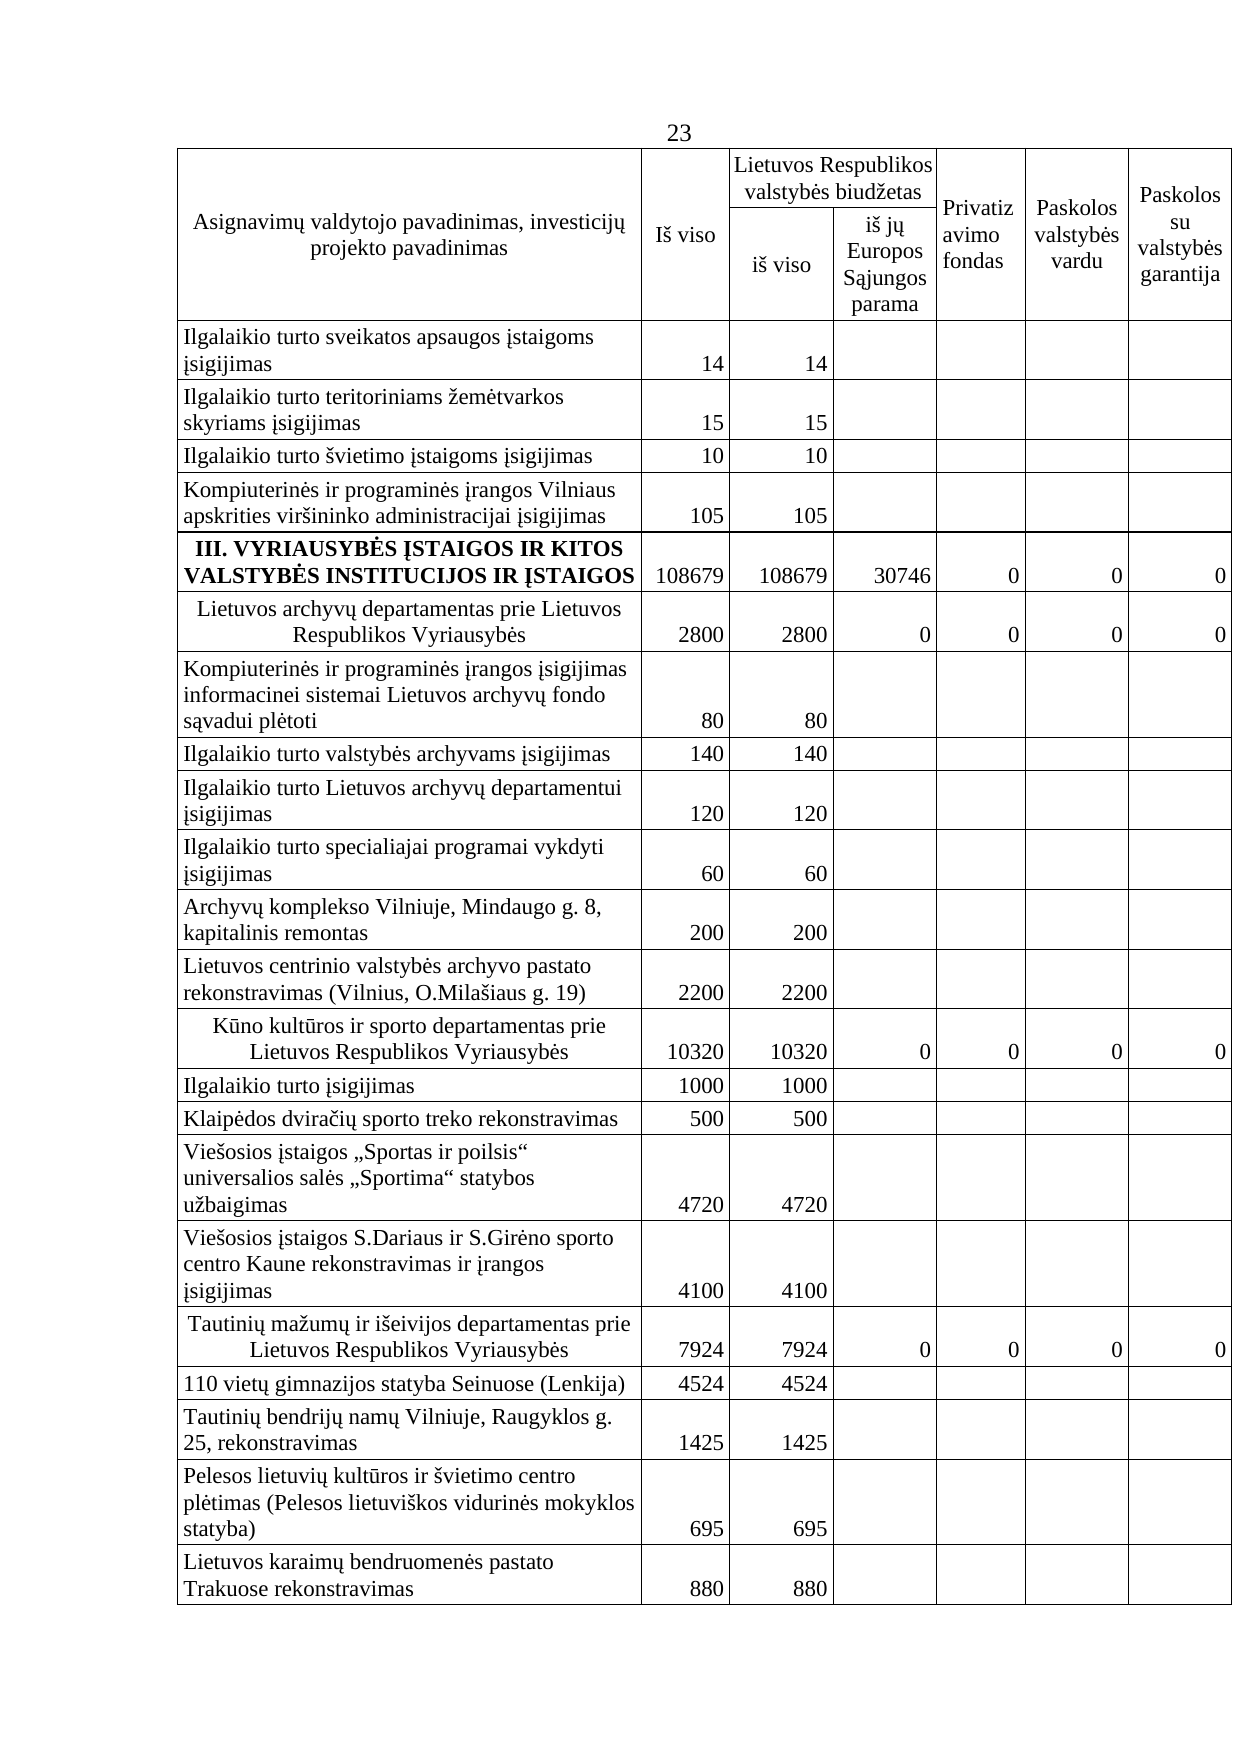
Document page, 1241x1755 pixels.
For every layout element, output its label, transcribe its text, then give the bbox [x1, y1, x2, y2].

table_cell 10 [642, 440, 729, 472]
table_cell [1026, 1102, 1128, 1134]
table_cell 695 [730, 1460, 833, 1544]
table_cell Ilgalaikio turto valstybės archyvams įsigijimas [178, 738, 641, 770]
table_cell [1129, 1545, 1231, 1604]
table_cell 105 [730, 473, 833, 531]
table_cell [1129, 1460, 1231, 1544]
table_cell [1026, 830, 1128, 889]
table_cell [834, 380, 936, 439]
table_cell 4100 [730, 1221, 833, 1306]
table_cell [1129, 380, 1231, 439]
table_cell 120 [642, 771, 729, 829]
table_cell [937, 1460, 1025, 1544]
table_cell [1129, 1135, 1231, 1220]
table_cell 60 [730, 830, 833, 889]
table_cell Tautinių bendrijų namų Vilniuje, Raugyklos g. 25, rekonstravimas [178, 1400, 641, 1458]
table_cell [834, 950, 936, 1008]
table_cell 0 [1129, 1307, 1231, 1366]
table_cell 0 [937, 1009, 1025, 1068]
table_cell 10320 [642, 1009, 729, 1068]
table_cell 0 [1129, 1009, 1231, 1068]
table_cell [1026, 738, 1128, 770]
table_cell [1026, 1221, 1128, 1306]
table_cell 30746 [834, 533, 936, 591]
table_cell [1129, 738, 1231, 770]
table_cell 108679 [642, 533, 729, 591]
table_cell Pelesos lietuvių kultūros ir švietimo centro plėtimas (Pelesos lietuviškos vidurinės mokyklos statyba) [178, 1460, 641, 1544]
table_cell [834, 890, 936, 948]
table_cell [1129, 1069, 1231, 1101]
table_header Privatizavimo fondas [937, 149, 1025, 319]
table_cell Lietuvos centrinio valstybės archyvo pastato rekonstravimas (Vilnius, O.Milašiaus g. 19) [178, 950, 641, 1008]
table_cell Ilgalaikio turto specialiajai programai vykdyti įsigijimas [178, 830, 641, 889]
table_cell 0 [937, 592, 1025, 651]
table_cell [834, 440, 936, 472]
table_cell [1129, 473, 1231, 531]
table_cell 4524 [730, 1367, 833, 1399]
table_cell iš jų Europos Sąjungos parama [834, 208, 936, 319]
table_cell [1026, 1545, 1128, 1604]
table_cell Lietuvos archyvų departamentas prie Lietuvos Respublikos Vyriausybės [178, 592, 641, 651]
table_cell 0 [834, 592, 936, 651]
table_cell [937, 473, 1025, 531]
table_cell [1129, 652, 1231, 737]
table_cell 200 [730, 890, 833, 948]
table_cell [834, 1545, 936, 1604]
table_cell 500 [730, 1102, 833, 1134]
table_cell 2200 [642, 950, 729, 1008]
table_header Paskolos valstybės vardu [1026, 149, 1128, 319]
table_cell 0 [834, 1307, 936, 1366]
table_cell 105 [642, 473, 729, 531]
table_cell 2800 [642, 592, 729, 651]
table_cell [1026, 1069, 1128, 1101]
table_cell 0 [937, 1307, 1025, 1366]
table_cell [834, 652, 936, 737]
table_cell [937, 1400, 1025, 1458]
table_cell 1000 [642, 1069, 729, 1101]
table_cell [1129, 440, 1231, 472]
table_cell Kompiuterinės ir programinės įrangos įsigijimas informacinei sistemai Lietuvos archyvų fondo sąvadui plėtoti [178, 652, 641, 737]
table_cell [937, 1545, 1025, 1604]
table_cell [834, 1460, 936, 1544]
table_cell 0 [1129, 592, 1231, 651]
table_cell [1026, 652, 1128, 737]
table_cell [937, 771, 1025, 829]
table_cell 1425 [642, 1400, 729, 1458]
table_cell 880 [642, 1545, 729, 1604]
table_cell 7924 [730, 1307, 833, 1366]
table_cell Ilgalaikio turto švietimo įstaigoms įsigijimas [178, 440, 641, 472]
table_cell [937, 1367, 1025, 1399]
table_cell [1026, 771, 1128, 829]
table_cell 4720 [730, 1135, 833, 1220]
table_cell [937, 652, 1025, 737]
table_cell [937, 1221, 1025, 1306]
table_cell 15 [642, 380, 729, 439]
table_cell Ilgalaikio turto sveikatos apsaugos įstaigoms įsigijimas [178, 321, 641, 379]
table_cell 0 [1026, 1307, 1128, 1366]
table_header Lietuvos Respublikos valstybės biudžetas [730, 149, 936, 207]
table_header Asignavimų valdytojo pavadinimas, investicijų projekto pavadinimas [178, 149, 641, 319]
table_cell [1026, 1135, 1128, 1220]
table_cell 0 [937, 533, 1025, 591]
table_cell [1129, 1102, 1231, 1134]
table_cell Viešosios įstaigos S.Dariaus ir S.Girėno sporto centro Kaune rekonstravimas ir įrangos įsigijimas [178, 1221, 641, 1306]
table_cell [834, 771, 936, 829]
table_cell 60 [642, 830, 729, 889]
table_cell [1026, 321, 1128, 379]
table_cell 0 [1026, 533, 1128, 591]
table_cell [834, 1135, 936, 1220]
table_cell [1026, 1400, 1128, 1458]
table_cell [937, 1102, 1025, 1134]
table_cell Klaipėdos dviračių sporto treko rekonstravimas [178, 1102, 641, 1134]
table_cell [1026, 890, 1128, 948]
table_cell 0 [834, 1009, 936, 1068]
table_cell 0 [1129, 533, 1231, 591]
table_cell [937, 440, 1025, 472]
table_cell 4720 [642, 1135, 729, 1220]
table_cell [834, 321, 936, 379]
table_cell Lietuvos karaimų bendruomenės pastato Trakuose rekonstravimas [178, 1545, 641, 1604]
table_cell 110 vietų gimnazijos statyba Seinuose (Lenkija) [178, 1367, 641, 1399]
table_cell 1000 [730, 1069, 833, 1101]
table_cell 2200 [730, 950, 833, 1008]
table_cell Kompiuterinės ir programinės įrangos Vilniaus apskrities viršininko administracijai įsigijimas [178, 473, 641, 531]
table_cell 0 [1026, 592, 1128, 651]
table_cell 7924 [642, 1307, 729, 1366]
table_cell [937, 738, 1025, 770]
table_cell 10 [730, 440, 833, 472]
table_cell [937, 830, 1025, 889]
table_cell 15 [730, 380, 833, 439]
table_cell 4524 [642, 1367, 729, 1399]
table_cell [1026, 440, 1128, 472]
table_cell [834, 1400, 936, 1458]
table_cell 140 [730, 738, 833, 770]
table_cell [1129, 321, 1231, 379]
table_cell 695 [642, 1460, 729, 1544]
table_cell 120 [730, 771, 833, 829]
table_cell [1129, 1400, 1231, 1458]
table_cell Viešosios įstaigos „Sportas ir poilsis“ universalios salės „Sportima“ statybos užbaigimas [178, 1135, 641, 1220]
table_cell Archyvų komplekso Vilniuje, Mindaugo g. 8, kapitalinis remontas [178, 890, 641, 948]
table_header Paskolos su valstybės garantija [1129, 149, 1231, 319]
table_cell Tautinių mažumų ir išeivijos departamentas prie Lietuvos Respublikos Vyriausybės [178, 1307, 641, 1366]
table_cell [1026, 380, 1128, 439]
table_cell [1129, 950, 1231, 1008]
table_cell [937, 321, 1025, 379]
table_cell Ilgalaikio turto įsigijimas [178, 1069, 641, 1101]
table_cell [1129, 1221, 1231, 1306]
table_cell 4100 [642, 1221, 729, 1306]
table_cell [937, 950, 1025, 1008]
table_cell [1026, 950, 1128, 1008]
table_cell [937, 890, 1025, 948]
table_cell [834, 1367, 936, 1399]
table_header Iš viso [642, 149, 729, 319]
table_cell [834, 738, 936, 770]
table_cell [1129, 1367, 1231, 1399]
table_cell [834, 473, 936, 531]
table_cell 80 [730, 652, 833, 737]
table_cell [1129, 830, 1231, 889]
table_cell [834, 1221, 936, 1306]
table_cell [1129, 890, 1231, 948]
table_cell 200 [642, 890, 729, 948]
table_cell Ilgalaikio turto Lietuvos archyvų departamentui įsigijimas [178, 771, 641, 829]
table_cell 80 [642, 652, 729, 737]
table_cell [1026, 1460, 1128, 1544]
table_cell 10320 [730, 1009, 833, 1068]
table_cell 1425 [730, 1400, 833, 1458]
table_cell [1026, 473, 1128, 531]
table_cell [834, 830, 936, 889]
table_cell 14 [642, 321, 729, 379]
table_cell iš viso [730, 208, 833, 319]
table_cell 500 [642, 1102, 729, 1134]
table_cell 108679 [730, 533, 833, 591]
table_cell [834, 1069, 936, 1101]
table_cell Kūno kultūros ir sporto departamentas prie Lietuvos Respublikos Vyriausybės [178, 1009, 641, 1068]
table_cell 140 [642, 738, 729, 770]
table_cell [937, 380, 1025, 439]
table_cell [937, 1135, 1025, 1220]
table_cell [834, 1102, 936, 1134]
table_cell 880 [730, 1545, 833, 1604]
table_cell [1129, 771, 1231, 829]
table_cell Ilgalaikio turto teritoriniams žemėtvarkos skyriams įsigijimas [178, 380, 641, 439]
table_cell [1026, 1367, 1128, 1399]
table_cell [937, 1069, 1025, 1101]
table_cell 14 [730, 321, 833, 379]
table_cell 0 [1026, 1009, 1128, 1068]
table_cell III. VYRIAUSYBĖS ĮSTAIGOS IR KITOS VALSTYBĖS INSTITUCIJOS IR ĮSTAIGOS [178, 533, 641, 591]
table_cell 2800 [730, 592, 833, 651]
